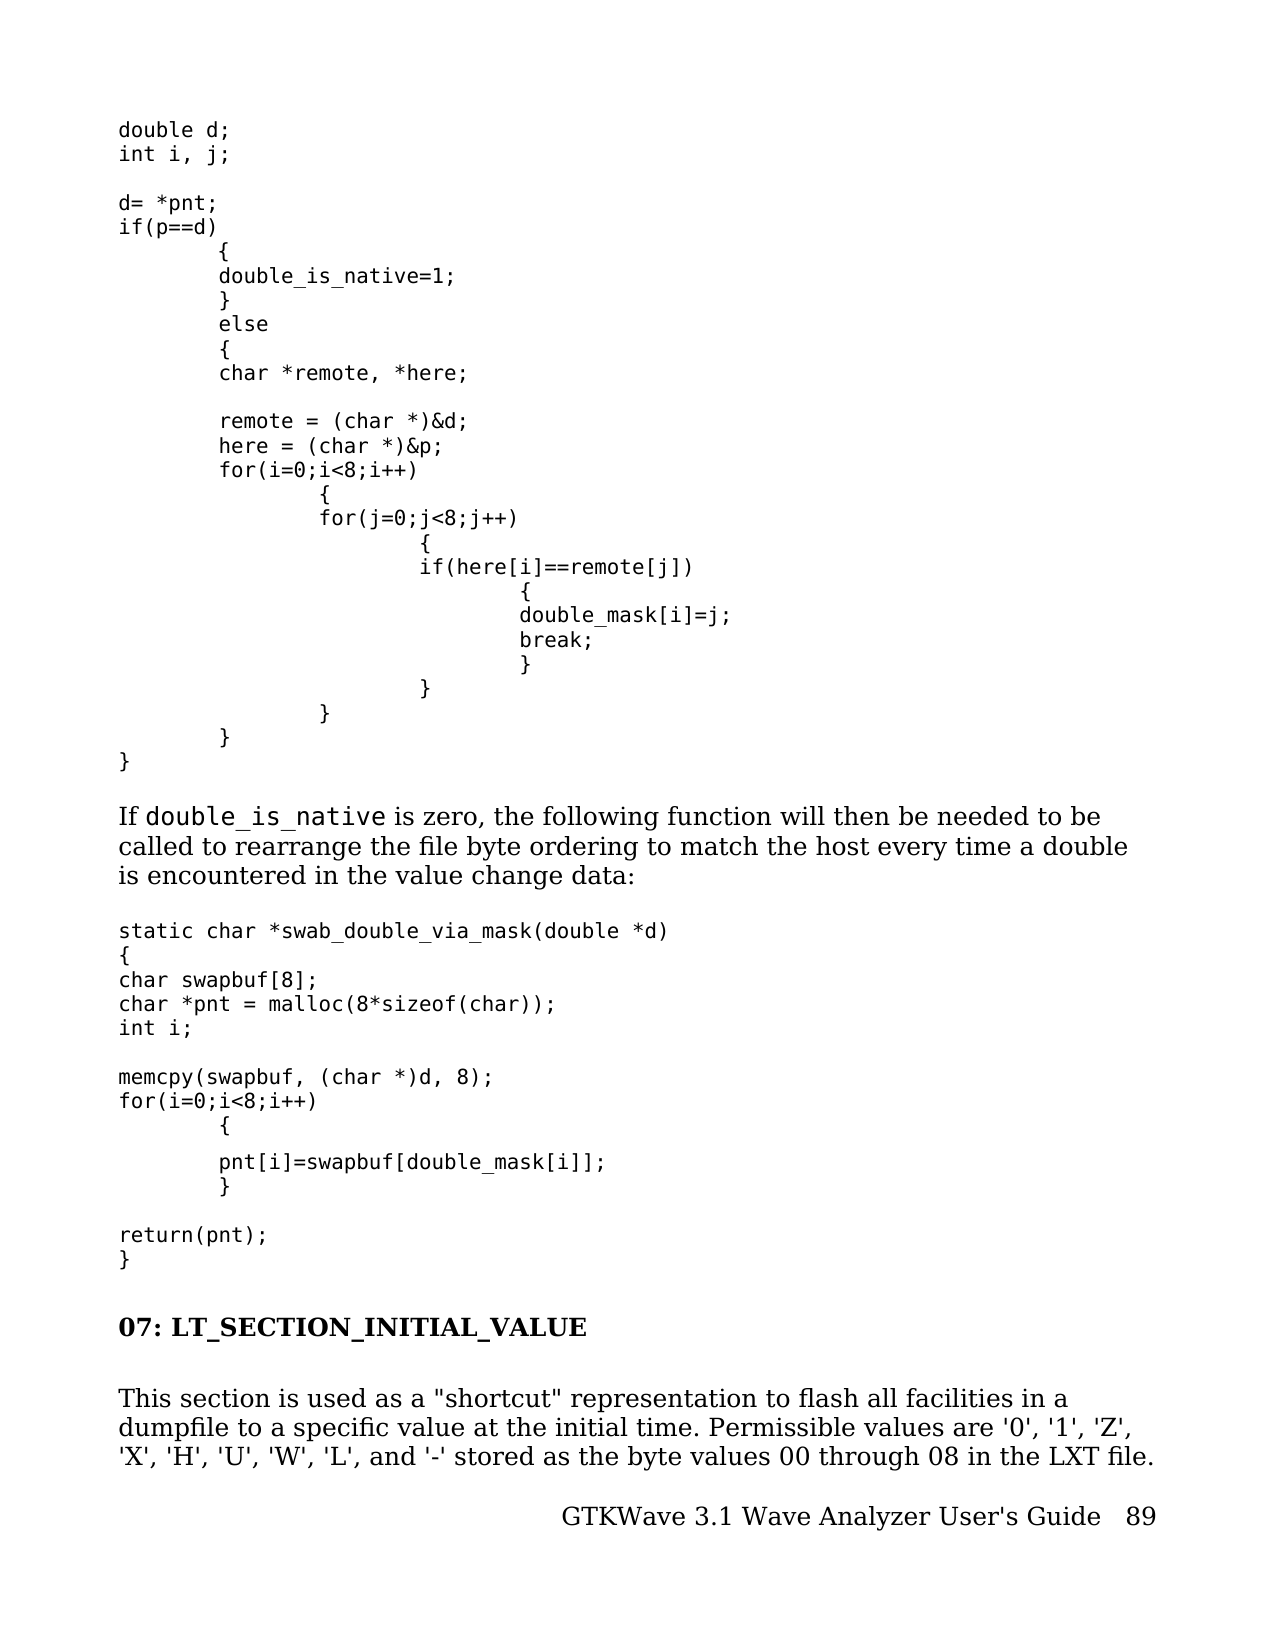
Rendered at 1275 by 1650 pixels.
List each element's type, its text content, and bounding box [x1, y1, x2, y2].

text 07: LT_SECTION_INITIAL_VALUE [118, 1284, 1157, 1343]
text pnt[i]=swapbuf[double_mask[i]]; } return(pnt); } [118, 1150, 1157, 1272]
text This section is used as a "shortcut" representation to flash all facilities in a dumpfile to a specific value at the initial time. Permissible values are '0', '1', 'Z', 'X', 'H', 'U', 'W', 'L', and '-' stored as the byte values 00 through 08 in the LXT file. [118, 1355, 1157, 1472]
text double d; int i, j; d= *pnt; if(p==d) { double_is_native=1; } else { char *remote, *here; remote = (char *)&d; here = (char *)&p; for(i=0;i<8;i++) { for(j=0;j<8;j++) { if(here[i]==remote[j]) { double_mask[i]=j; break; } } } } } If double_is_native is zero, the following function will then be needed to be called to rearrange the file byte ordering to match the host every time a double is encountered in the value change data: static char *swab_double_via_mask(double *d) { char swapbuf[8]; char *pnt = malloc(8*sizeof(char)); int i; memcpy(swapbuf, (char *)d, 8); for(i=0;i<8;i++) { [118, 118, 1157, 1138]
